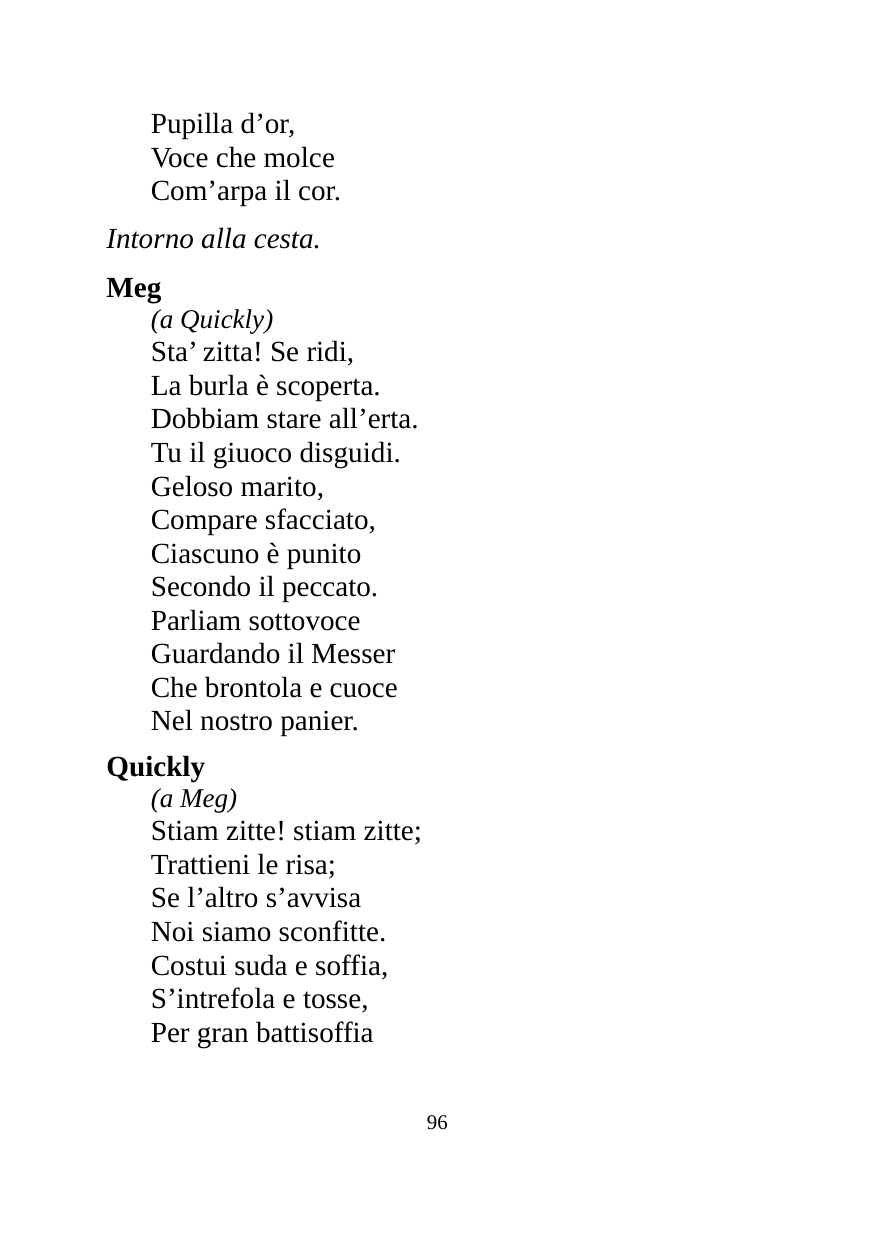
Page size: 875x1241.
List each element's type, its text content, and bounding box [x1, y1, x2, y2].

text Meg [106, 270, 768, 303]
text (a Meg) Stiam zitte! stiam zitte; Trattieni le risa; Se l’altro s’avvisa Noi siamo sconfitte. Costui suda e soffia, S’intrefola e tosse, Per gran battisoffia [151, 782, 768, 1048]
text Pupilla d’or, Voce che molce Com’arpa il cor. [151, 106, 768, 207]
text Quickly [106, 749, 768, 782]
text (a Quickly) Sta’ zitta! Se ridi, La burla è scoperta. Dobbiam stare all’erta. Tu il giuoco disguidi. Geloso marito, Compare sfacciato, Ciascuno è punito Secondo il peccato. Parliam sottovoce Guardando il Messer Che brontola e cuoce Nel nostro panier. [151, 303, 768, 737]
text Intorno alla cesta. [106, 222, 768, 255]
